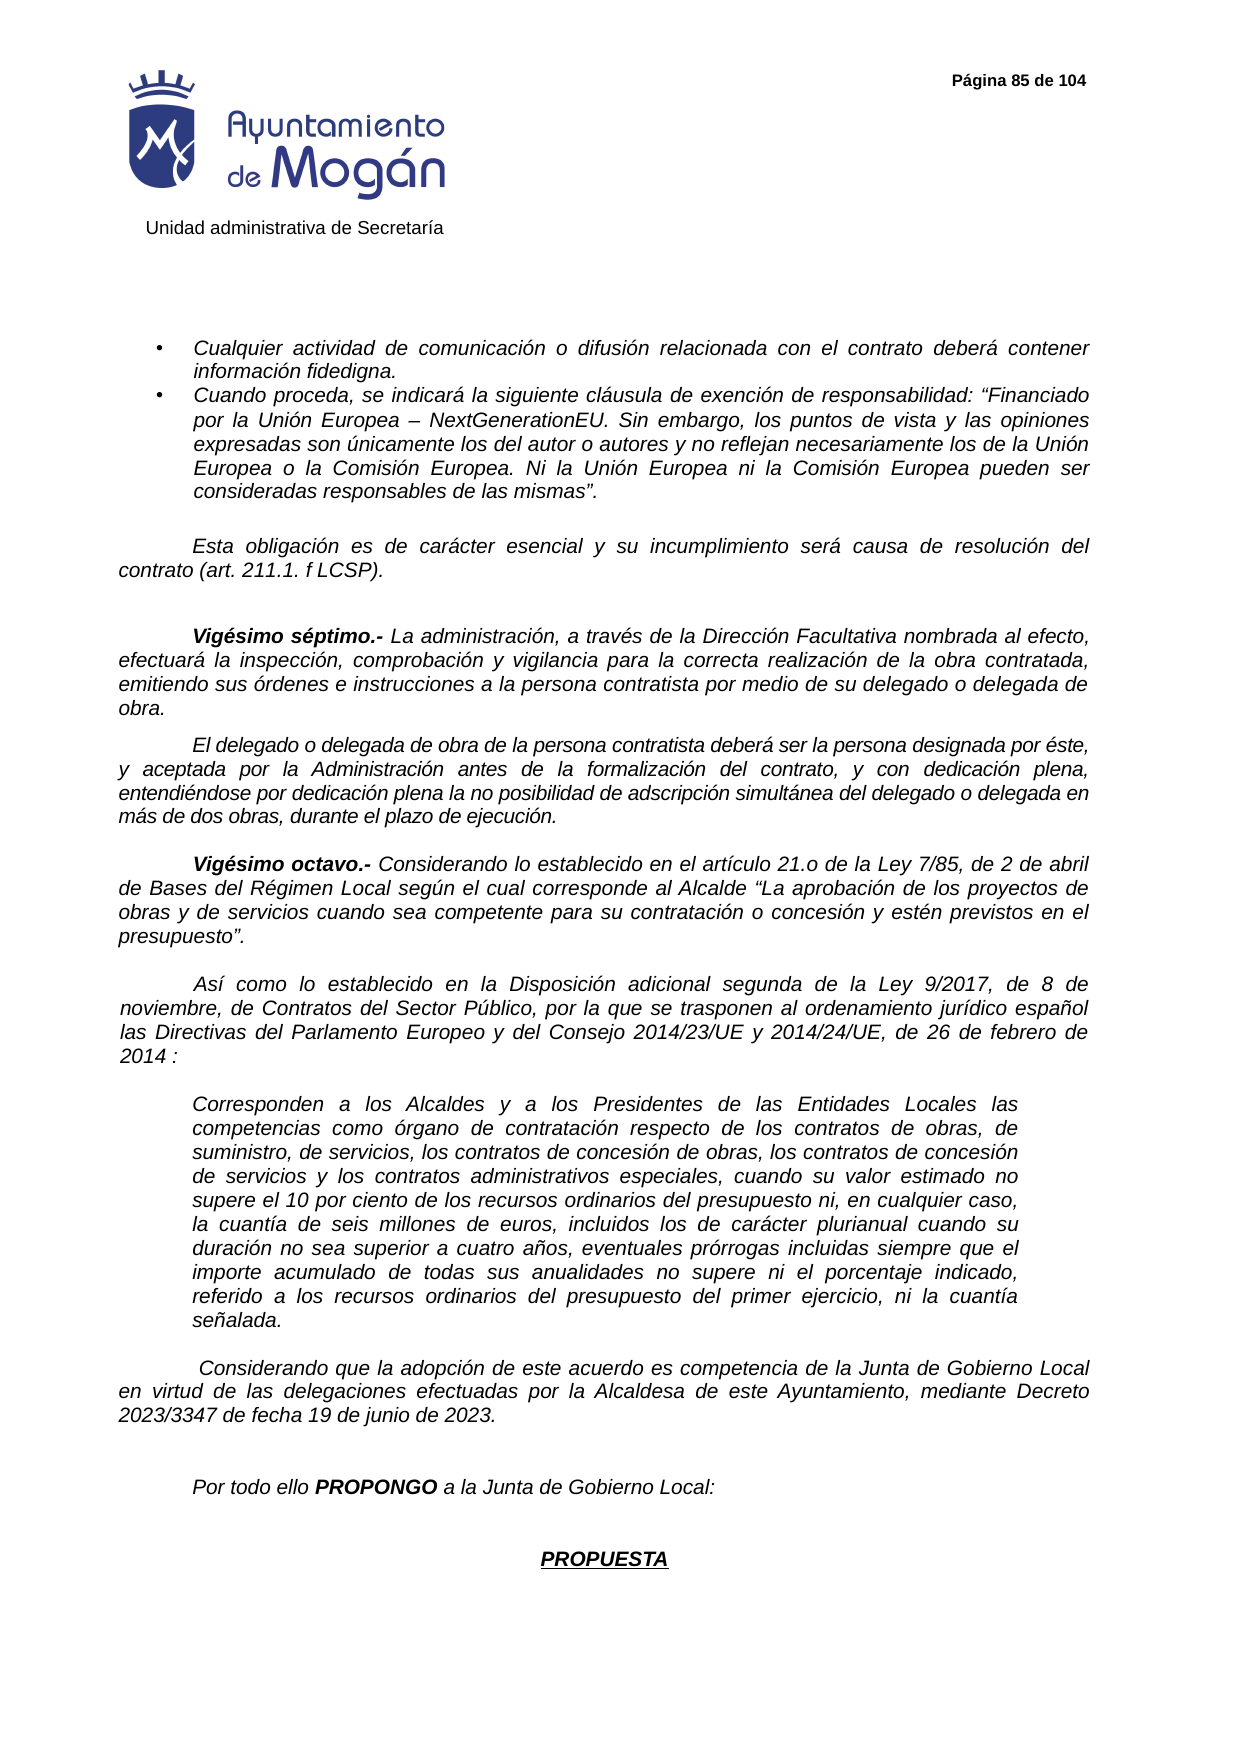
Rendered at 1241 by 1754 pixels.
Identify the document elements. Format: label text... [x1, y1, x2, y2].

text El delegado o delegada de obra de la persona contratista deberá ser la persona designada por éste, y aceptada por la Administración antes de la formalización del contrato, y con dedicación plena, entendiéndose por dedicación plena la no posibilidad de adscripción simultánea del delegado o delegada en más de dos obras, durante el plazo de ejecución. [118, 732, 1092, 828]
list Cualquier actividad de comunicación o difusión relacionada con el contrato deberá contener información fidedigna. [156, 335, 1092, 383]
picture [128, 70, 445, 206]
text Vigésimo séptimo.- La administración, a través de la Dirección Facultativa nombrada al efecto, efectuará la inspección, comprobación y vigilancia para la correcta realización de la obra contratada, emitiendo sus órdenes e instrucciones a la persona contratista por medio de su delegado o delegada de obra. [118, 624, 1092, 720]
text Así como lo establecido en la Disposición adicional segunda de la Ley 9/2017, de 8 de noviembre, de Contratos del Sector Público, por la que se trasponen al ordenamiento jurídico español las Directivas del Parlamento Europeo y del Consejo 2014/23/UE y 2014/24/UE, de 26 de febrero de 2014 : [120, 972, 1092, 1068]
text Vigésimo octavo.- Considerando lo establecido en el artículo 21.o de la Ley 7/85, de 2 de abril de Bases del Régimen Local según el cual corresponde al Alcalde “La aprobación de los proyectos de obras y de servicios cuando sea competente para su contratación o concesión y estén previstos en el presupuesto”. [118, 852, 1092, 948]
text Por todo ello PROPONGO a la Junta de Gobierno Local: [118, 1475, 1092, 1499]
text Considerando que la adopción de este acuerdo es competencia de la Junta de Gobierno Local en virtud de las delegaciones efectuadas por la Alcaldesa de este Ayuntamiento, mediante Decreto 2023/3347 de fecha 19 de junio de 2023. [118, 1355, 1092, 1427]
text PROPUESTA [118, 1547, 1092, 1571]
text Corresponden a los Alcaldes y a los Presidentes de las Entidades Locales las competencias como órgano de contratación respecto de los contratos de obras, de suministro, de servicios, los contratos de concesión de obras, los contratos de concesión de servicios y los contratos administrativos especiales, cuando su valor estimado no supere el 10 por ciento de los recursos ordinarios del presupuesto ni, en cualquier caso, la cuantía de seis millones de euros, incluidos los de carácter plurianual cuando su duración no sea superior a cuatro años, eventuales prórrogas incluidas siempre que el importe acumulado de todas sus anualidades no supere ni el porcentaje indicado, referido a los recursos ordinarios del presupuesto del primer ejercicio, ni la cuantía señalada. [192, 1092, 1022, 1331]
text Esta obligación es de carácter esencial y su incumplimiento será causa de resolución del contrato (art. 211.1. f LCSP). [118, 533, 1092, 581]
list Cuando proceda, se indicará la siguiente cláusula de exención de responsabilidad: “Financiado por la Unión Europea – NextGenerationEU. Sin embargo, los puntos de vista y las opiniones expresadas son únicamente los del autor o autores y no reflejan necesariamente los de la Unión Europea o la Comisión Europea. Ni la Unión Europea ni la Comisión Europea pueden ser consideradas responsables de las mismas”. [156, 383, 1092, 503]
